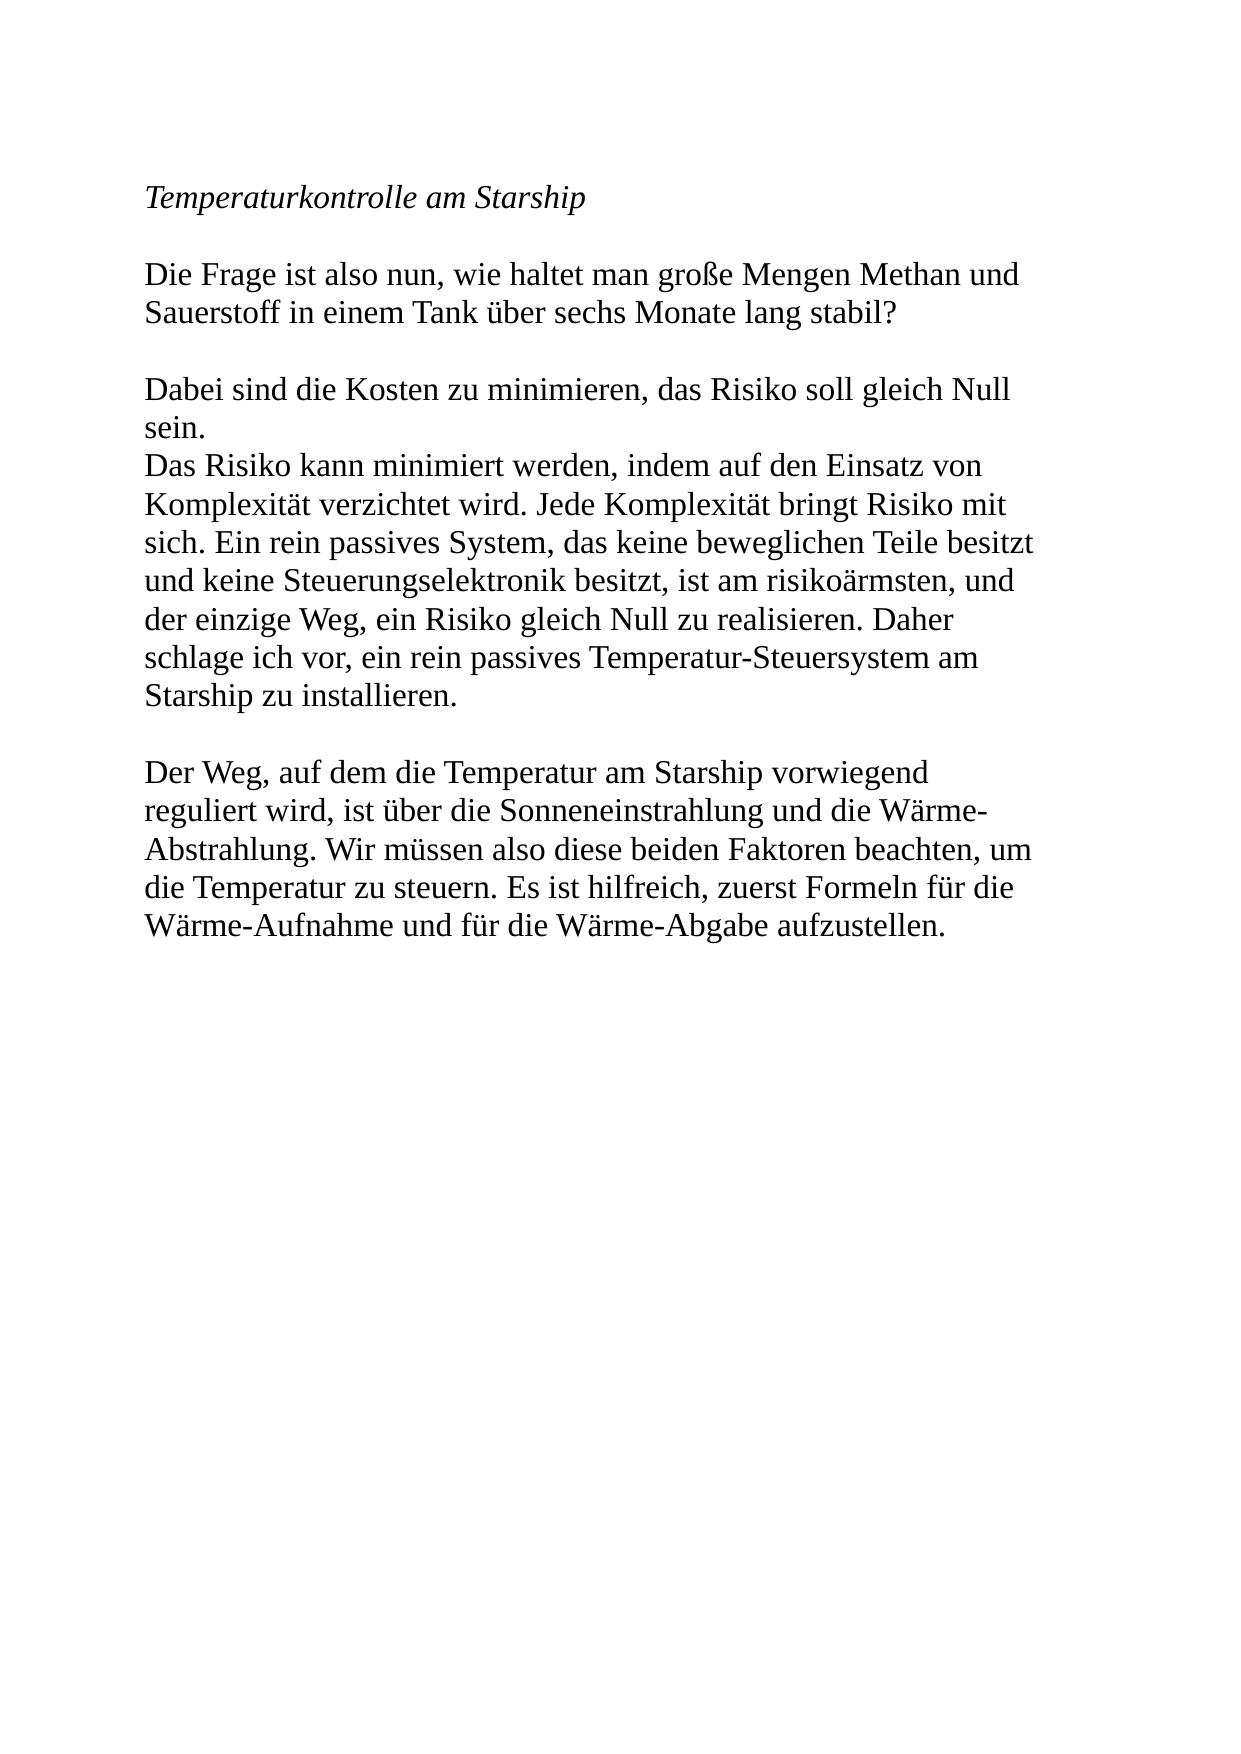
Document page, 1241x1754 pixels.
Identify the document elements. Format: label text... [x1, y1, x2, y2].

text Die Frage ist also nun, wie haltet man große Mengen Methan und Sauerstoff in einem Tank über sechs Monate lang stabil? [144, 254, 1044, 331]
text Dabei sind die Kosten zu minimieren, das Risiko soll gleich Null sein. [144, 369, 1044, 446]
text Das Risiko kann minimiert werden, indem auf den Einsatz von Komplexität verzichtet wird. Jede Komplexität bringt Risiko mit sich. Ein rein passives System, das keine beweglichen Teile besitzt und keine Steuerungselektronik besitzt, ist am risikoärmsten, und der einzige Weg, ein Risiko gleich Null zu realisieren. Daher schlage ich vor, ein rein passives Temperatur-Steuersystem am Starship zu installieren. [144, 446, 1044, 714]
text Der Weg, auf dem die Temperatur am Starship vorwiegend reguliert wird, ist über die Sonneneinstrahlung und die Wärme-Abstrahlung. Wir müssen also diese beiden Faktoren beachten, um die Temperatur zu steuern. Es ist hilfreich, zuerst Formeln für die Wärme-Aufnahme und für die Wärme-Abgabe aufzustellen. [144, 752, 1044, 944]
text Temperaturkontrolle am Starship [144, 177, 1044, 216]
